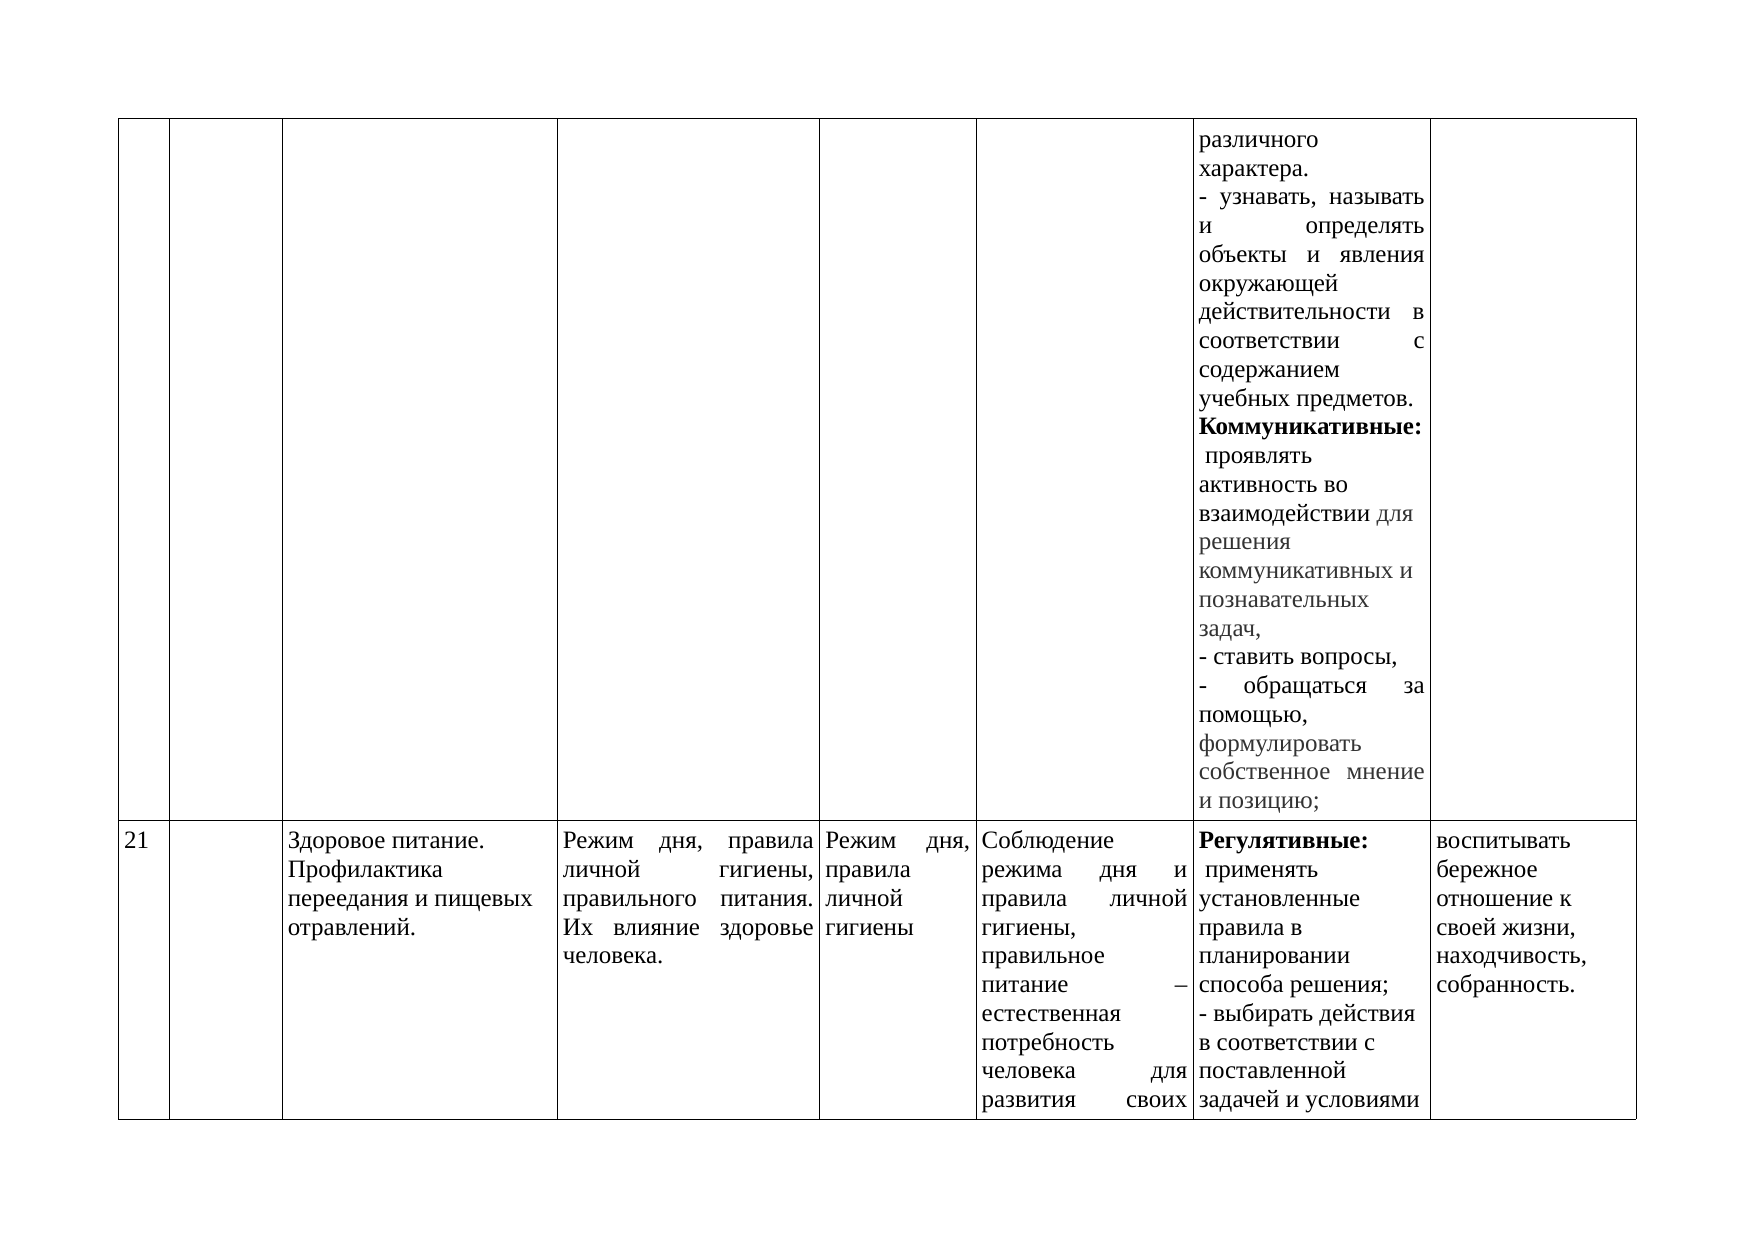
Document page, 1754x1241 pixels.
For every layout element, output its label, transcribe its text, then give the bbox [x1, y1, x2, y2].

table_cell воспитывать бережное отношение к своей жизни, находчивость, собранность. [1431, 821, 1636, 1119]
table_cell Режим дня, правила личной гигиены [820, 821, 976, 1119]
table_cell [283, 119, 557, 820]
table_cell Соблюдение режима дня и правила личной гигиены, правильное питание – естественная потребность человека для развития своих [977, 821, 1193, 1119]
table_cell Регулятивные: применять установленные правила в планировании способа решения; - выбирать действия в соответствии с поставленной задачей и условиями [1194, 821, 1430, 1119]
table_cell [1431, 119, 1636, 820]
table_cell различного характера. - узнавать, называть и определять объекты и явления окружающей действительности в соответствии с содержанием учебных предметов. Коммуникативные: проявлять активность во взаимодействии для решения коммуникативных и познавательных задач, - ставить вопросы, - обращаться за помощью, формулировать собственное мнение и позицию; [1194, 119, 1430, 820]
table_cell 21 [119, 821, 169, 1119]
table_cell [558, 119, 819, 820]
table_cell [119, 119, 169, 820]
table_cell [170, 821, 282, 1119]
table_cell [977, 119, 1193, 820]
table_cell Режим дня, правила личной гигиены, правильного питания. Их влияние здоровье человека. [558, 821, 819, 1119]
table_cell [170, 119, 282, 820]
table_cell [820, 119, 976, 820]
table_cell Здоровое питание. Профилактика переедания и пищевых отравлений. [283, 821, 557, 1119]
